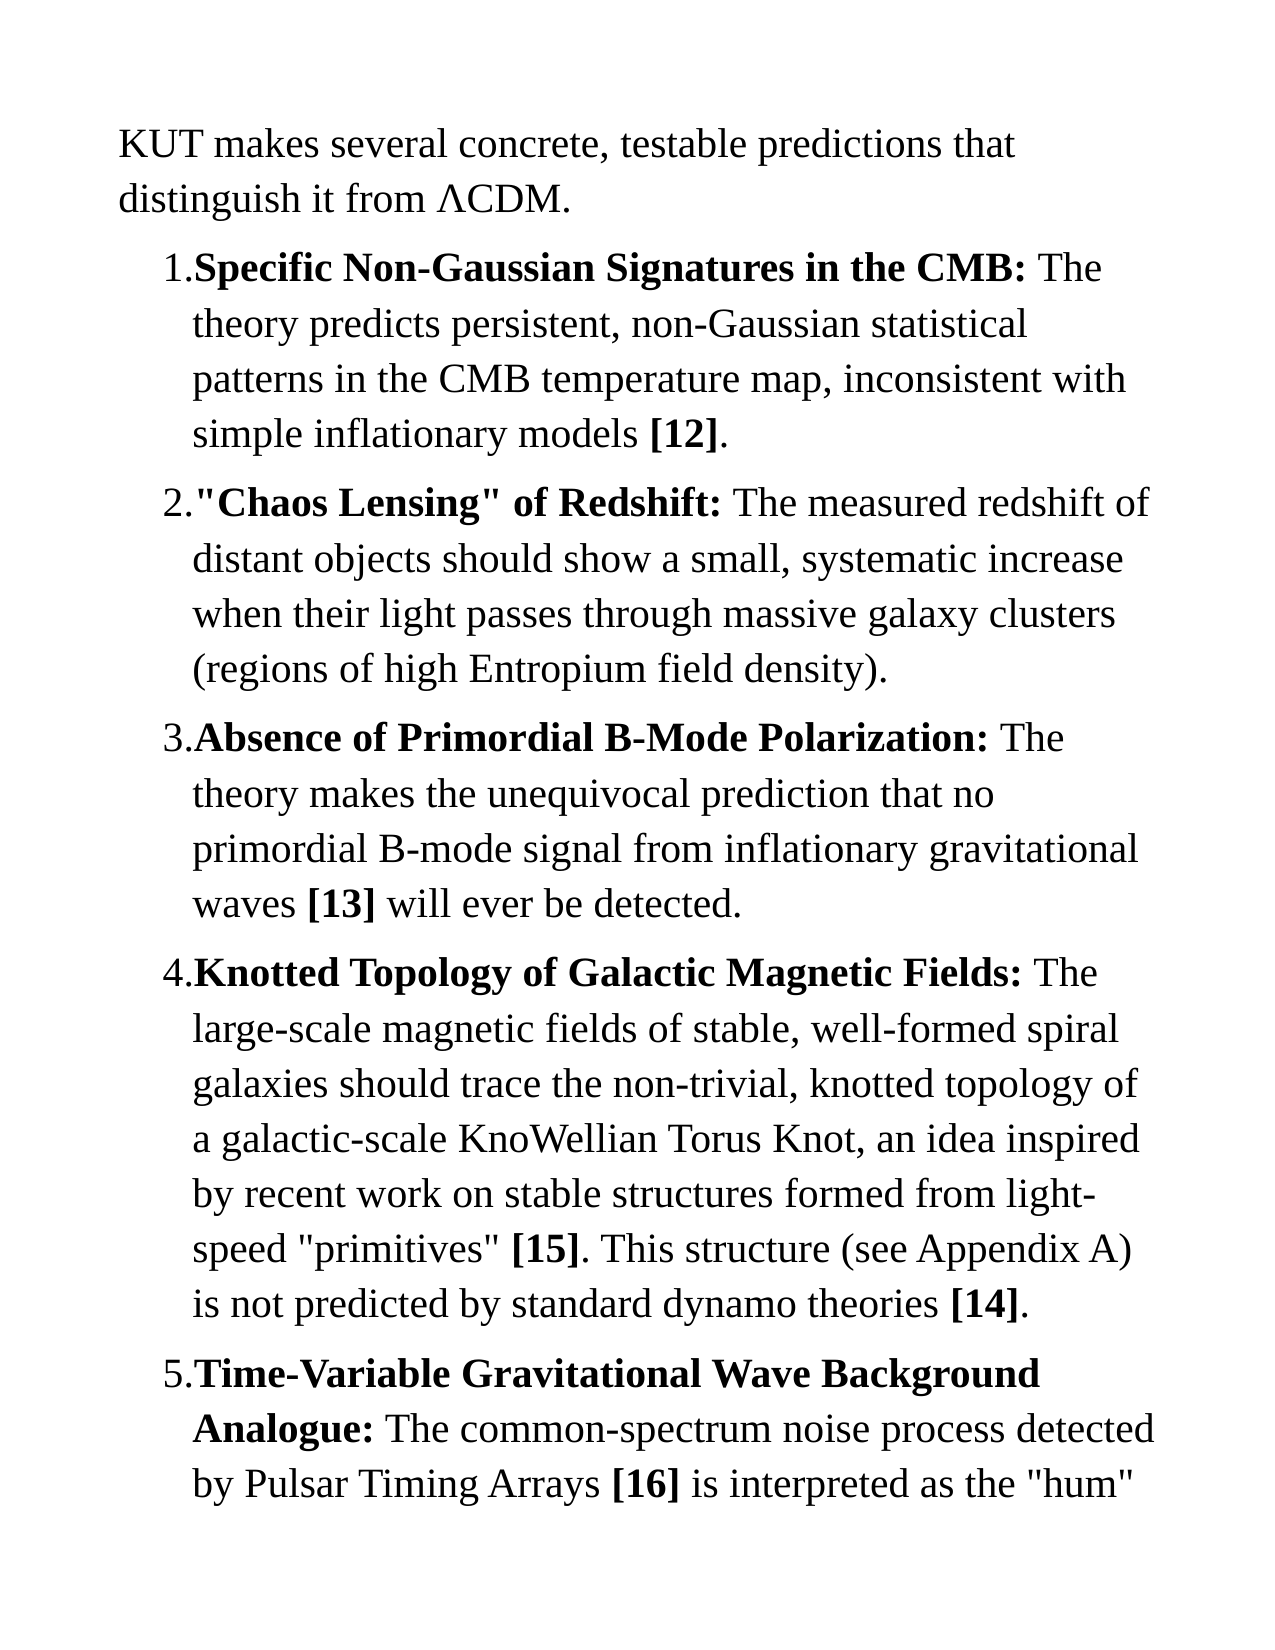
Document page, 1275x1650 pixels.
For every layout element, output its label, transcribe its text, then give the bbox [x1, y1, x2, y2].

list "Chaos Lensing" of Redshift: The measured redshift of distant objects should show a small, systematic increase when their light passes through massive galaxy clusters (regions of high Entropium field density). [162, 478, 1157, 691]
list Knotted Topology of Galactic Magnetic Fields: The large-scale magnetic fields of stable, well-formed spiral galaxies should trace the non-trivial, knotted topology of a galactic-scale KnoWellian Torus Knot, an idea inspired by recent work on stable structures formed from light-speed "primitives" [15]. This structure (see Appendix A) is not predicted by standard dynamo theories [14]. [162, 948, 1157, 1326]
list Absence of Primordial B-Mode Polarization: The theory makes the unequivocal prediction that no primordial B-mode signal from inflationary gravitational waves [13] will ever be detected. [162, 713, 1157, 926]
list Time-Variable Gravitational Wave Background Analogue: The common-spectrum noise process detected by Pulsar Timing Arrays [16] is interpreted as the "hum" [162, 1348, 1157, 1506]
list Specific Non-Gaussian Signatures in the CMB: The theory predicts persistent, non-Gaussian statistical patterns in the CMB temperature map, inconsistent with simple inflationary models [12]. [162, 243, 1157, 456]
text KUT makes several concrete, testable predictions that distinguish it from ΛCDM. [118, 118, 1157, 221]
